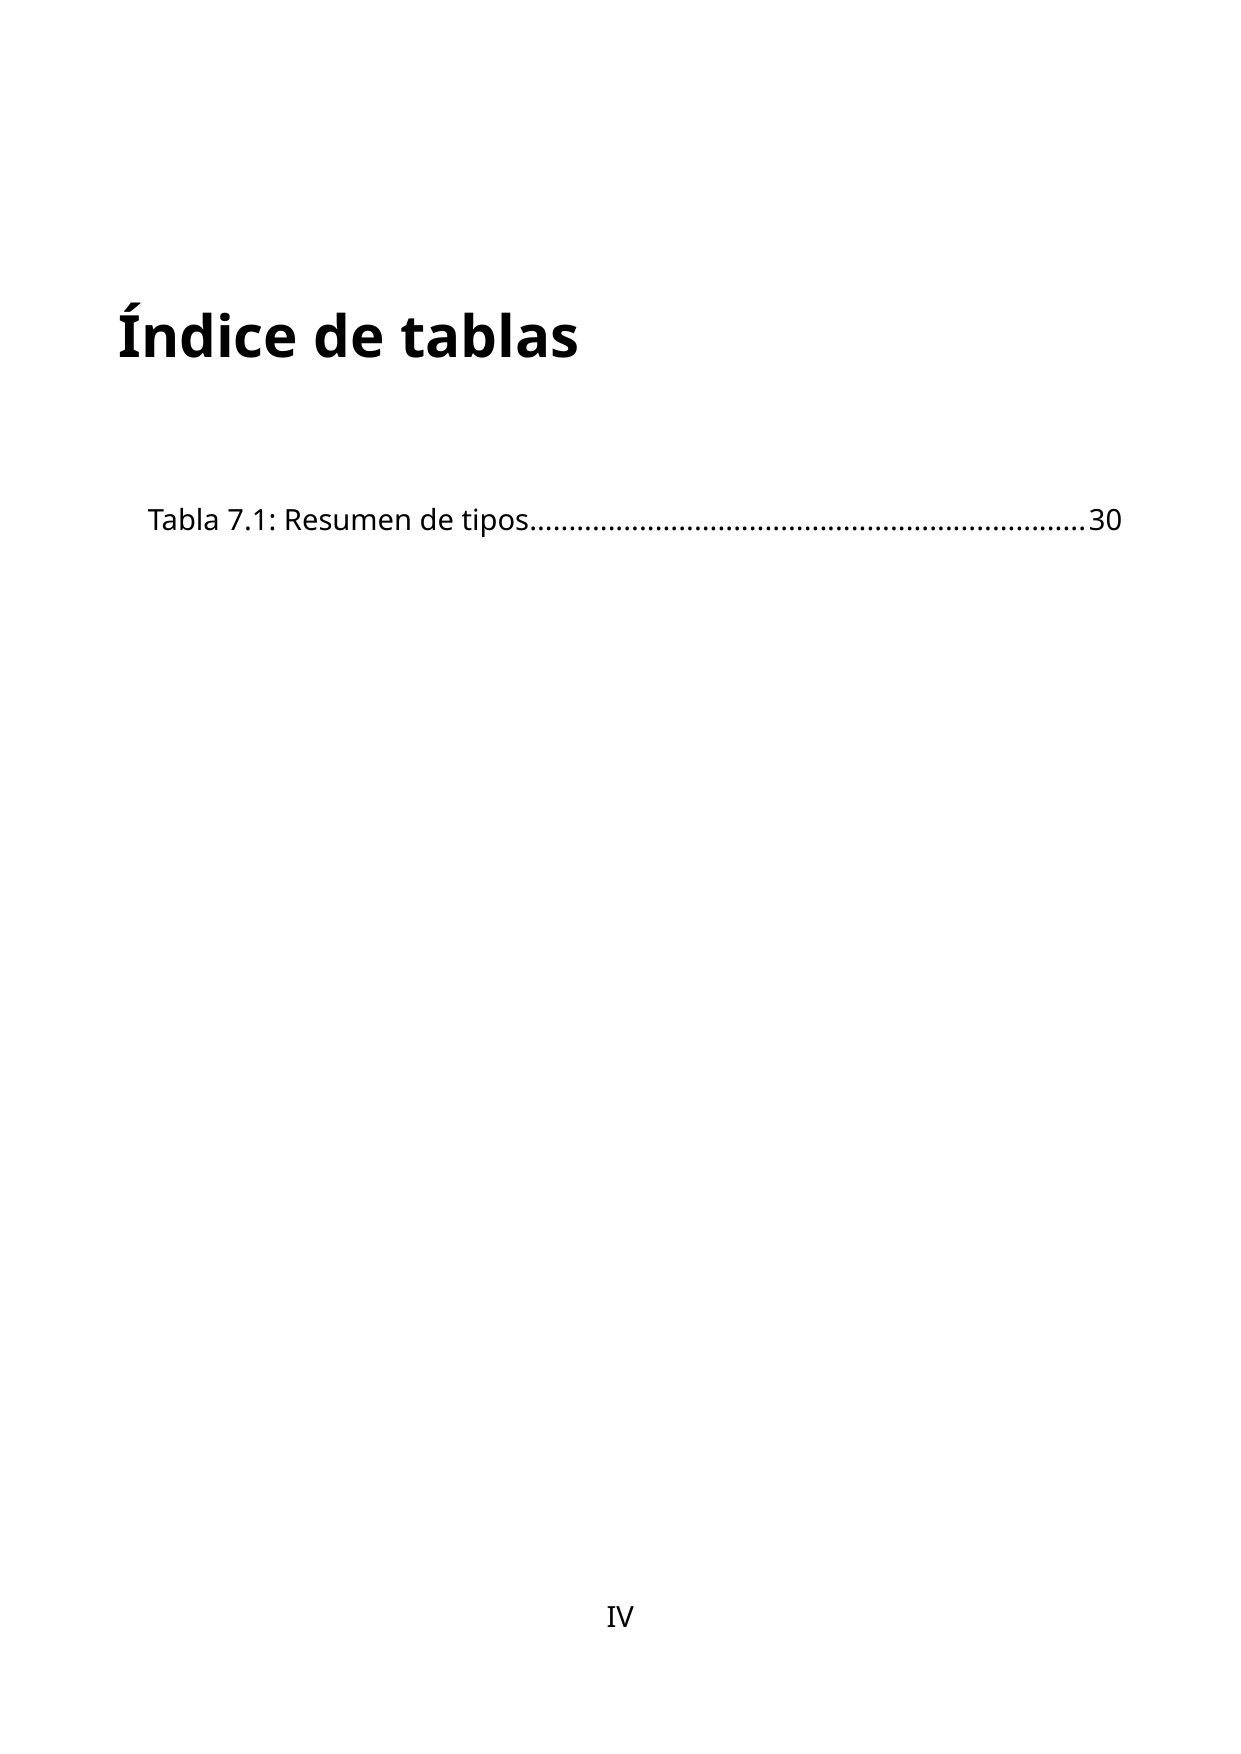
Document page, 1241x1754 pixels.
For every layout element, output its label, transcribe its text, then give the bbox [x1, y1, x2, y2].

text Tabla 7.1: Resumen de tipos 30 [148, 499, 1122, 538]
subtitle Índice de tablas [118, 295, 1122, 375]
